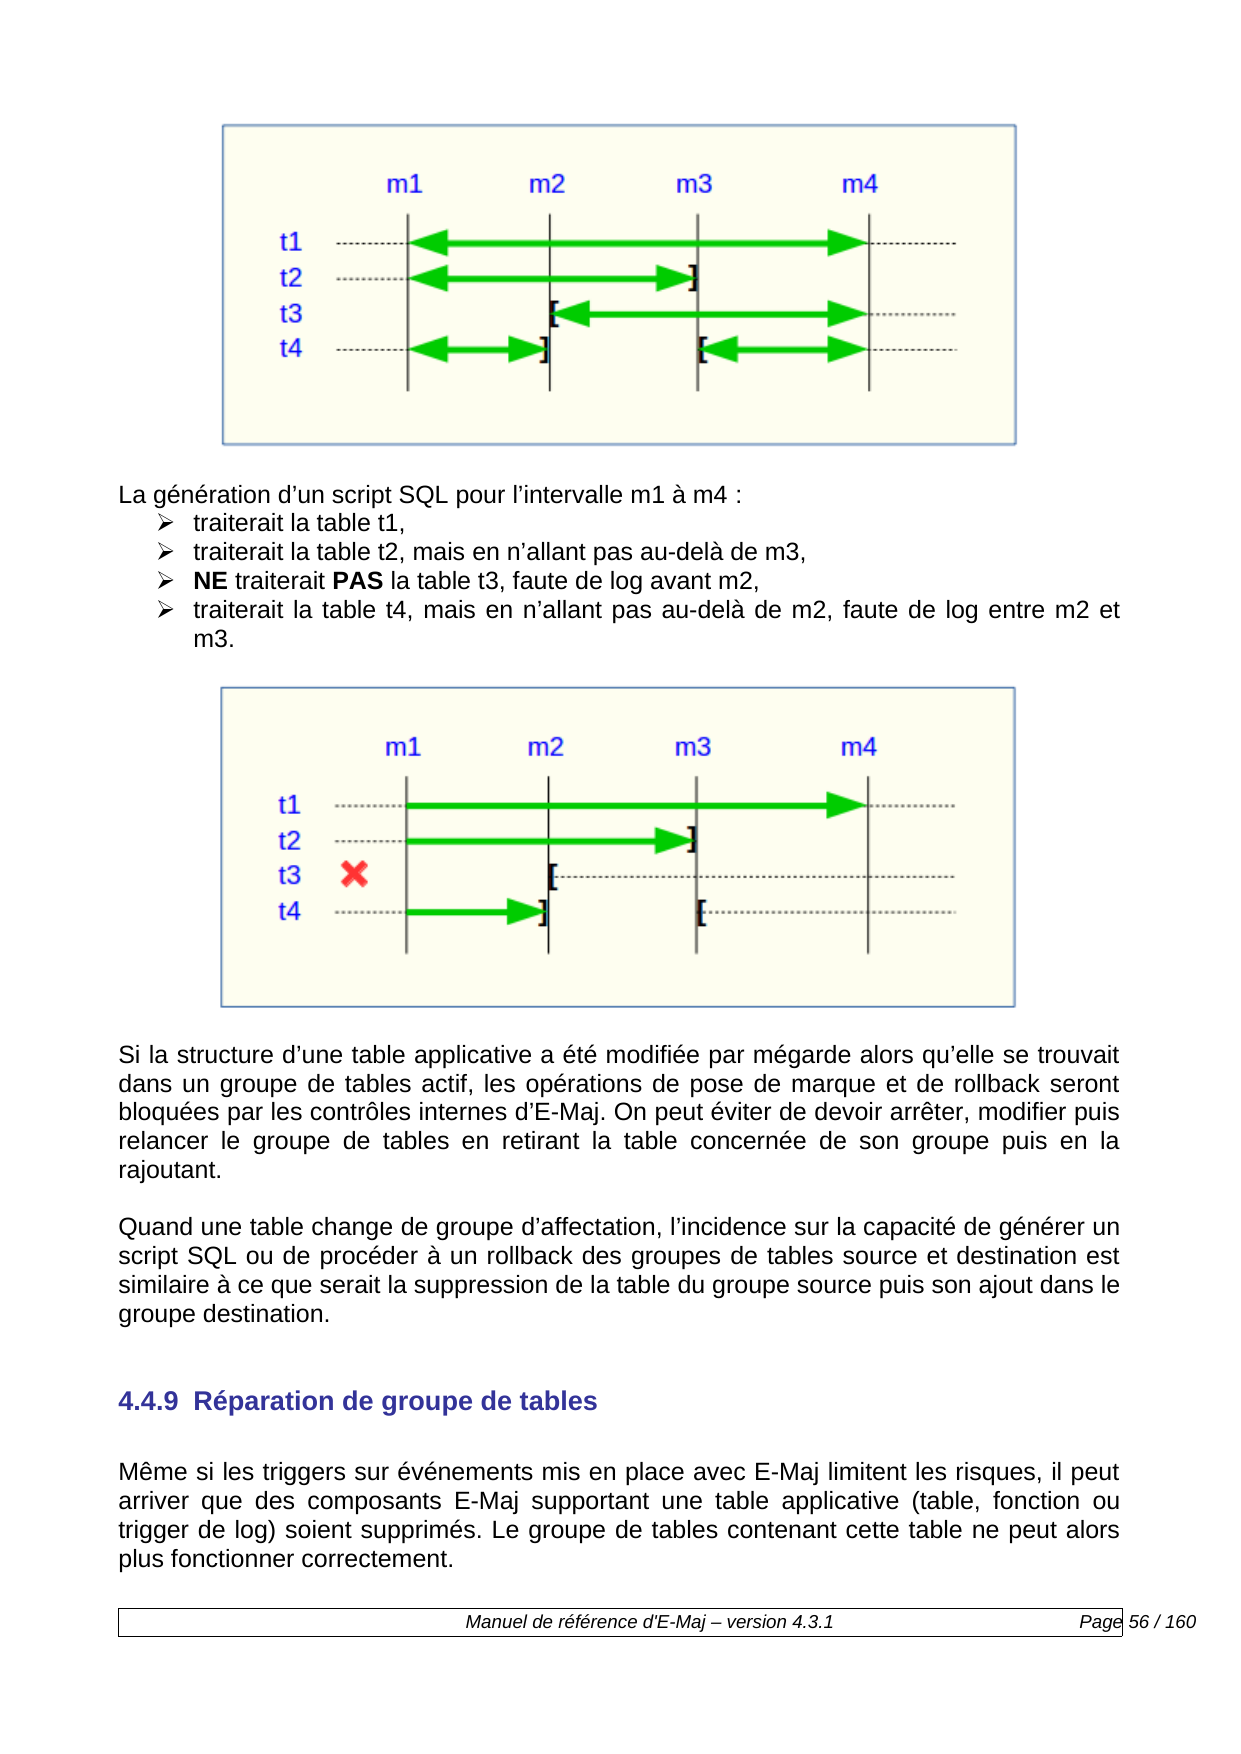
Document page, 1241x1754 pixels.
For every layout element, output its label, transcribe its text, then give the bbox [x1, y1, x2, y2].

list NE traiterait PAS la table t3, faute de log avant m2, [156, 566, 1122, 595]
picture [216, 118, 1024, 451]
subtitle Réparation de groupe de tables [118, 1385, 1122, 1416]
text Si la structure d’une table applicative a été modifiée par mégarde alors qu’elle se trouvait dans un groupe de tables actif, les opérations de pose de marque et de rollback seront bloquées par les contrôles internes d’E-Maj. On peut éviter de devoir arrêter, modifier puis relancer le groupe de tables en retirant la table concernée de son groupe puis en la rajoutant. [118, 1040, 1122, 1183]
text La génération d’un script SQL pour l’intervalle m1 à m4 : [118, 480, 1122, 508]
picture [217, 681, 1024, 1011]
list traiterait la table t4, mais en n’allant pas au-delà de m2, faute de log entre m2 et m3. [156, 595, 1122, 653]
list traiterait la table t2, mais en n’allant pas au-delà de m3, [156, 537, 1122, 566]
list traiterait la table t1, [156, 508, 1122, 537]
text Quand une table change de groupe d’affectation, l’incidence sur la capacité de générer un script SQL ou de procéder à un rollback des groupes de tables source et destination est similaire à ce que serait la suppression de la table du groupe source puis son ajout dans le groupe destination. [118, 1212, 1122, 1327]
text Même si les triggers sur événements mis en place avec E-Maj limitent les risques, il peut arriver que des composants E-Maj supportant une table applicative (table, fonction ou trigger de log) soient supprimés. Le groupe de tables contenant cette table ne peut alors plus fonctionner correctement. [118, 1457, 1122, 1572]
